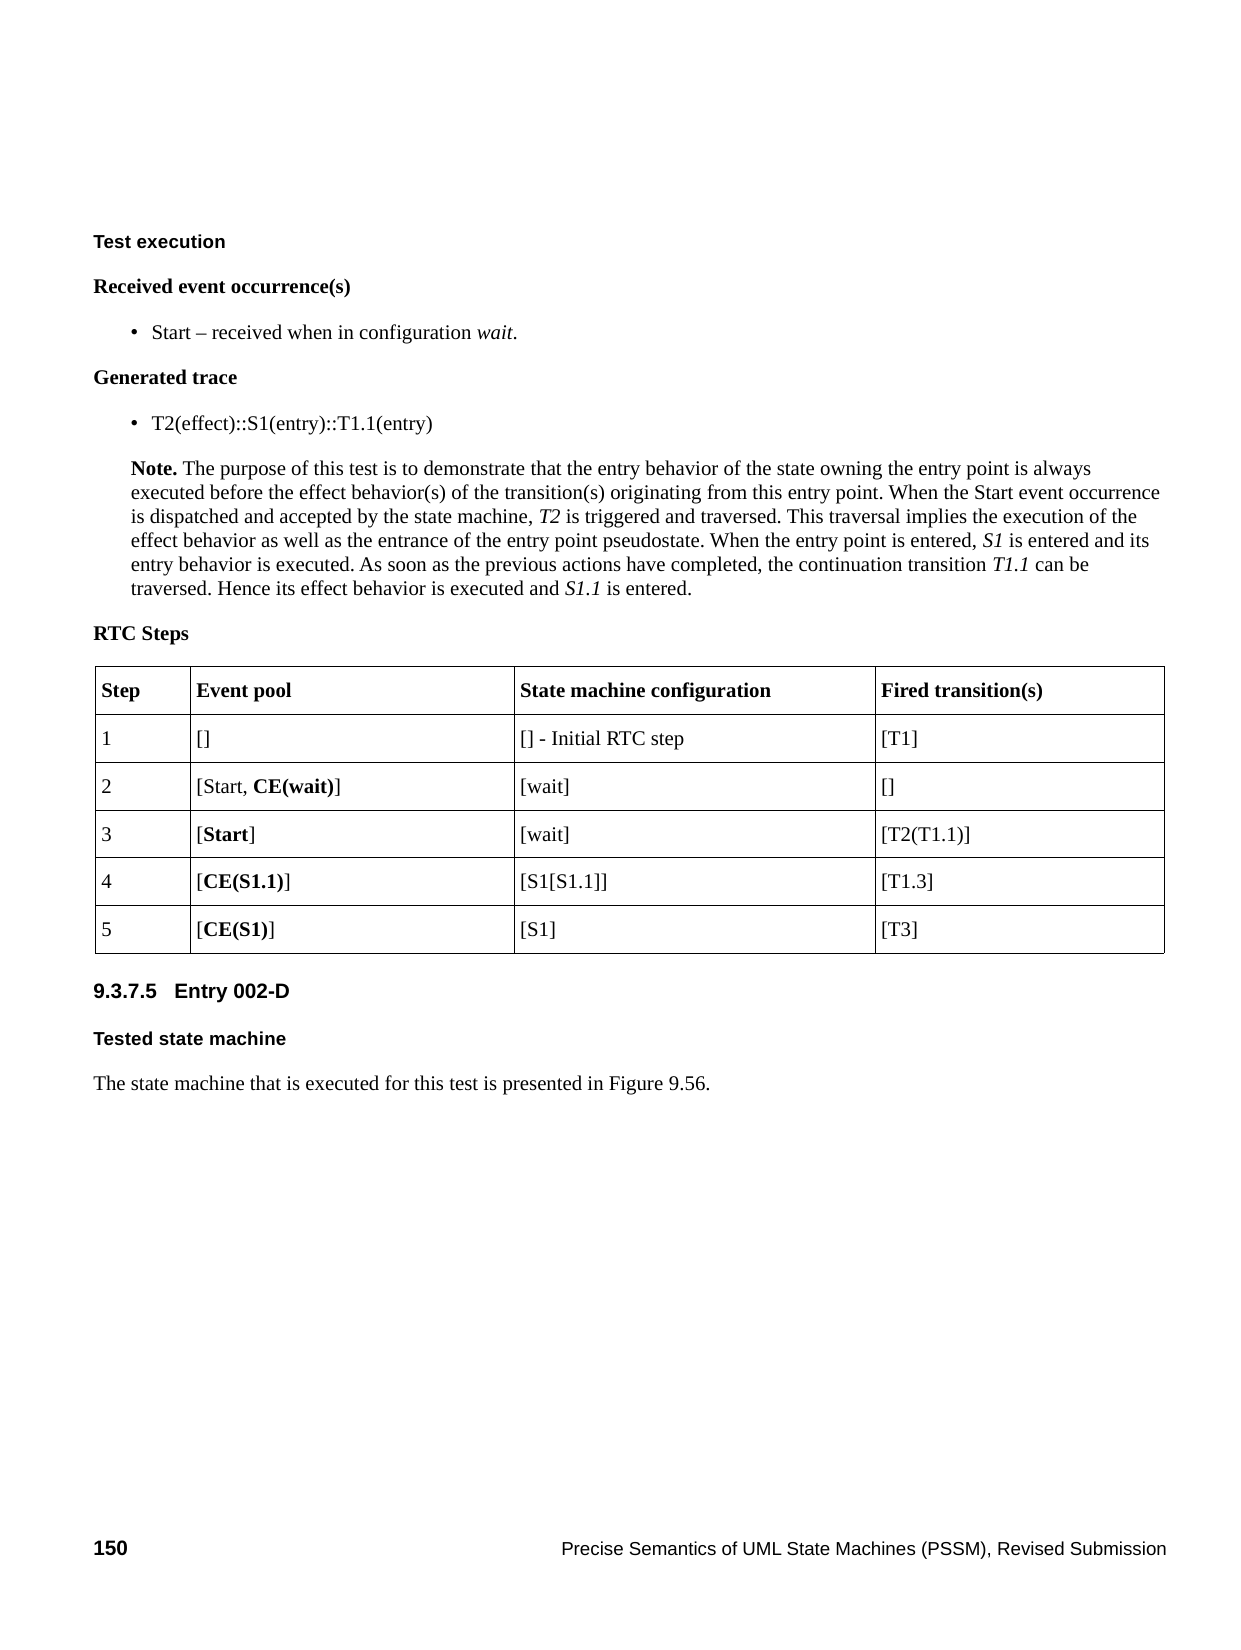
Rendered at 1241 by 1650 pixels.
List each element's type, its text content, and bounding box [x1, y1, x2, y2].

table_cell [wait] [515, 811, 875, 857]
text RTC Steps [93, 621, 1164, 645]
table_cell [Start] [191, 811, 514, 857]
table_cell [wait] [515, 763, 875, 809]
list T2(effect)::S1(entry)::T1.1(entry) [131, 410, 1164, 435]
table_cell 3 [96, 811, 190, 857]
table_cell [S1[S1.1]] [515, 858, 875, 905]
text Note. The purpose of this test is to demonstrate that the entry behavior of the state owning the entry point is always executed before the effect behavior(s) of the transition(s) originating from this entry point. When the Start event occurrence is dispatched and accepted by the state machine, T2 is triggered and traversed. This traversal implies the execution of the effect behavior as well as the entrance of the entry point pseudostate. When the entry point is entered, S1 is entered and its entry behavior is executed. As soon as the previous actions have completed, the continuation transition T1.1 can be traversed. Hence its effect behavior is executed and S1.1 is entered. [131, 456, 1164, 600]
table_cell [T1] [876, 715, 1164, 762]
table_cell [] [876, 763, 1164, 809]
table_cell [T3] [876, 906, 1164, 953]
list Start – received when in configuration wait. [131, 319, 1164, 344]
table_cell [T2(T1.1)] [876, 811, 1164, 857]
table_cell 4 [96, 858, 190, 905]
table_cell [CE(S1.1)] [191, 858, 514, 905]
table_cell 1 [96, 715, 190, 762]
table_header State machine configuration [515, 667, 875, 714]
table_cell [Start, CE(wait)] [191, 763, 514, 809]
subtitle Test execution [93, 231, 1164, 253]
table_header Fired transition(s) [876, 667, 1164, 714]
text Received event occurrence(s) [93, 274, 1164, 298]
table_cell [T1.3] [876, 858, 1164, 905]
table_header Event pool [191, 667, 514, 714]
subtitle Entry 002-D [93, 978, 1164, 1003]
table_cell [] [191, 715, 514, 762]
text The state machine that is executed for this test is presented in Figure 9.56. [93, 1070, 1164, 1094]
table_cell [S1] [515, 906, 875, 953]
table_cell [] - Initial RTC step [515, 715, 875, 762]
table_cell 2 [96, 763, 190, 809]
table_header Step [96, 667, 190, 714]
table_cell [CE(S1)] [191, 906, 514, 953]
table_cell 5 [96, 906, 190, 953]
subtitle Tested state machine [93, 1028, 1164, 1049]
text Generated trace [93, 365, 1164, 389]
